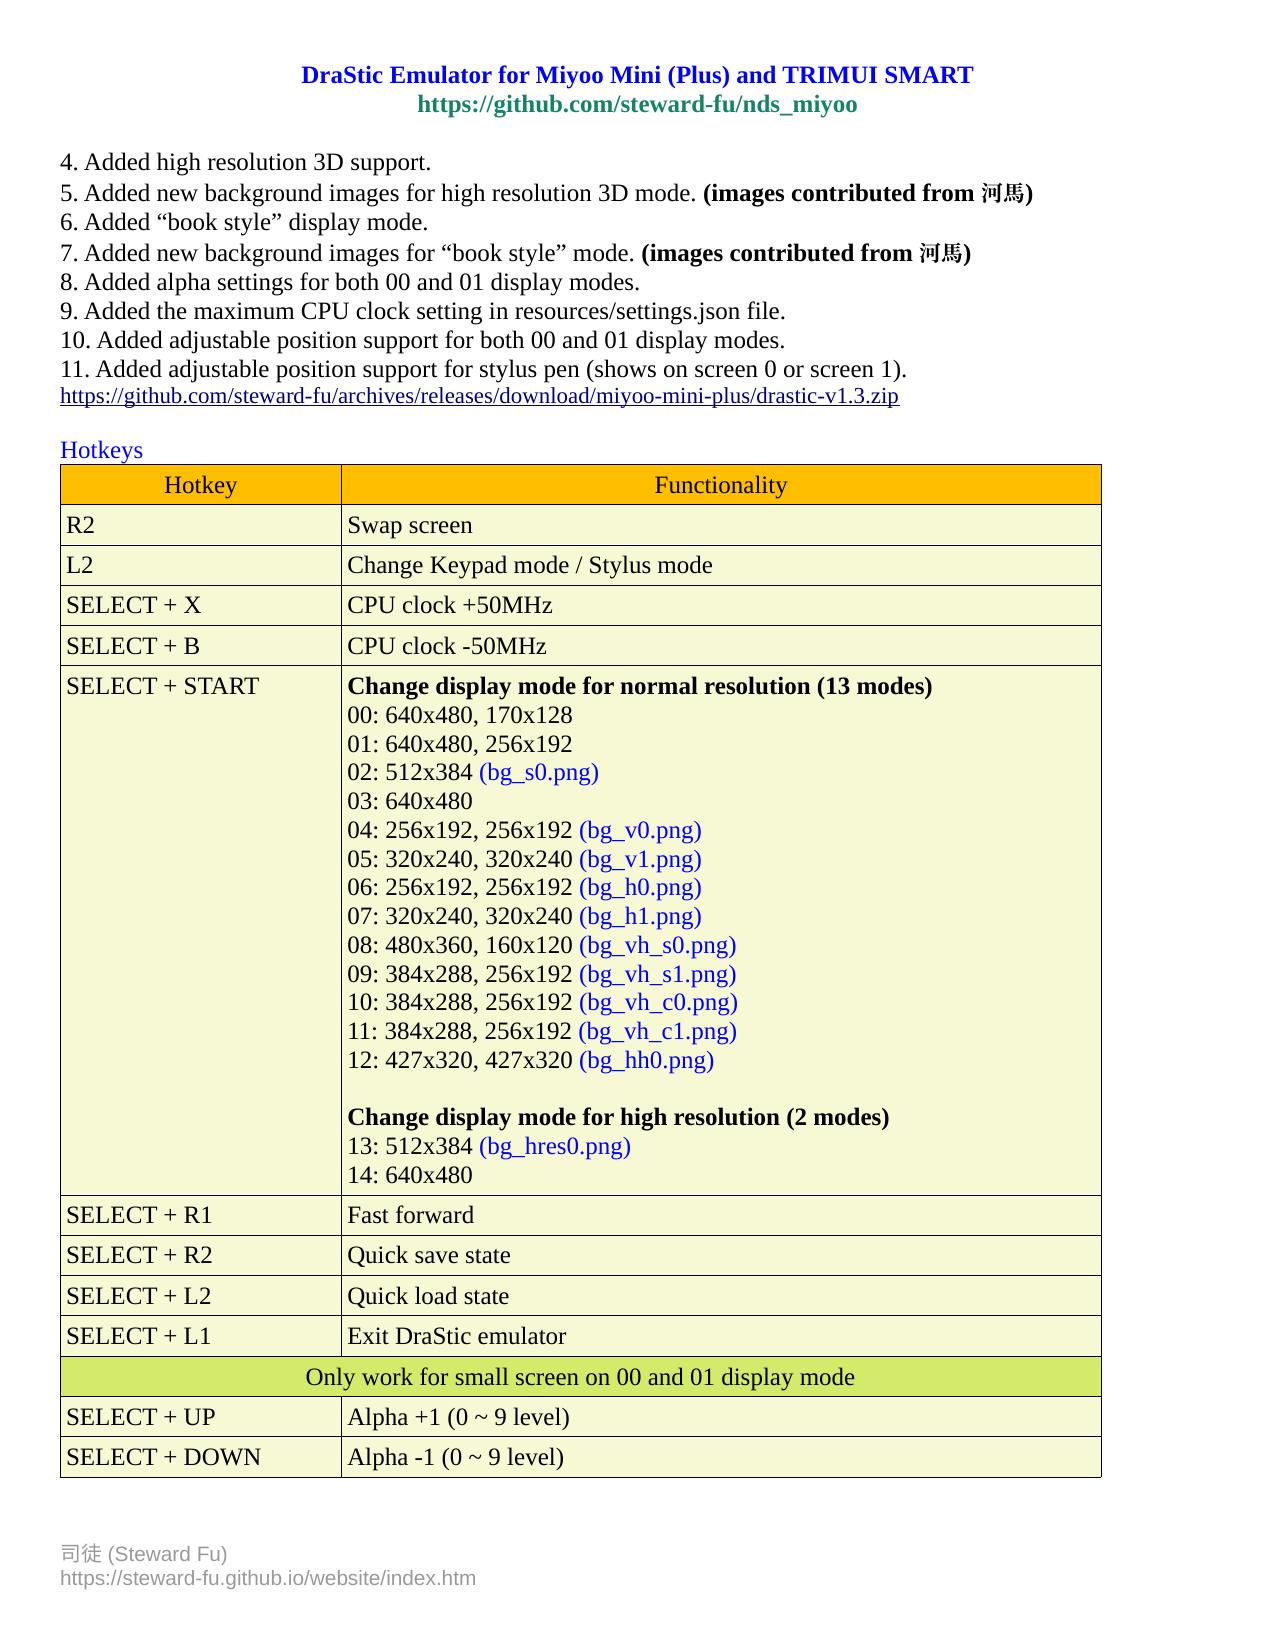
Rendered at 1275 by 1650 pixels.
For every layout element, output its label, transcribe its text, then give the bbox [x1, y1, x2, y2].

table_cell R2 [61, 505, 341, 544]
table_cell SELECT + UP [61, 1397, 341, 1436]
text 8. Added alpha settings for both 00 and 01 display modes. [60, 267, 1215, 296]
table_cell CPU clock +50MHz [342, 586, 1101, 625]
text 5. Added new background images for high resolution 3D mode. (images contributed from 河馬) [60, 176, 1215, 207]
text https://github.com/steward-fu/archives/releases/download/miyoo-mini-plus/drastic-v1.3.zip [60, 382, 1215, 409]
table_header Hotkey [61, 465, 341, 504]
table_cell SELECT + L2 [61, 1276, 341, 1315]
table_cell Alpha +1 (0 ~ 9 level) [342, 1397, 1101, 1436]
table_cell Quick save state [342, 1236, 1101, 1275]
table_header Functionality [342, 465, 1101, 504]
text 4. Added high resolution 3D support. [60, 147, 1215, 176]
table_cell Alpha -1 (0 ~ 9 level) [342, 1437, 1101, 1477]
table_cell Change display mode for normal resolution (13 modes) 00: 640x480, 170x128 01: 640x480, 256x192 02: 512x384 (bg_s0.png) 03: 640x480 04: 256x192, 256x192 (bg_v0.png) 05: 320x240, 320x240 (bg_v1.png) 06: 256x192, 256x192 (bg_h0.png) 07: 320x240, 320x240 (bg_h1.png) 08: 480x360, 160x120 (bg_vh_s0.png) 09: 384x288, 256x192 (bg_vh_s1.png) 10: 384x288, 256x192 (bg_vh_c0.png) 11: 384x288, 256x192 (bg_vh_c1.png) 12: 427x320, 427x320 (bg_hh0.png) Change display mode for high resolution (2 modes) 13: 512x384 (bg_hres0.png) 14: 640x480 [342, 666, 1101, 1194]
table_cell Only work for small screen on 00 and 01 display mode [61, 1357, 1101, 1396]
table_cell SELECT + DOWN [61, 1437, 341, 1477]
table_cell Quick load state [342, 1276, 1101, 1315]
text 10. Added adjustable position support for both 00 and 01 display modes. [60, 325, 1215, 354]
table_cell Fast forward [342, 1196, 1101, 1235]
text 7. Added new background images for “book style” mode. (images contributed from 河馬) [60, 236, 1215, 267]
text 6. Added “book style” display mode. [60, 207, 1215, 236]
table_cell SELECT + X [61, 586, 341, 625]
text 9. Added the maximum CPU clock setting in resources/settings.json file. [60, 296, 1215, 325]
table_cell Swap screen [342, 505, 1101, 544]
table_cell SELECT + START [61, 666, 341, 1194]
table_cell L2 [61, 546, 341, 585]
table_cell CPU clock -50MHz [342, 626, 1101, 665]
table_cell Exit DraStic emulator [342, 1316, 1101, 1356]
table_cell SELECT + R2 [61, 1236, 341, 1275]
text 11. Added adjustable position support for stylus pen (shows on screen 0 or screen 1). [60, 354, 1215, 382]
text Hotkeys [60, 435, 1215, 464]
table_cell SELECT + B [61, 626, 341, 665]
table_cell SELECT + R1 [61, 1196, 341, 1235]
table_cell SELECT + L1 [61, 1316, 341, 1356]
table_cell Change Keypad mode / Stylus mode [342, 546, 1101, 585]
